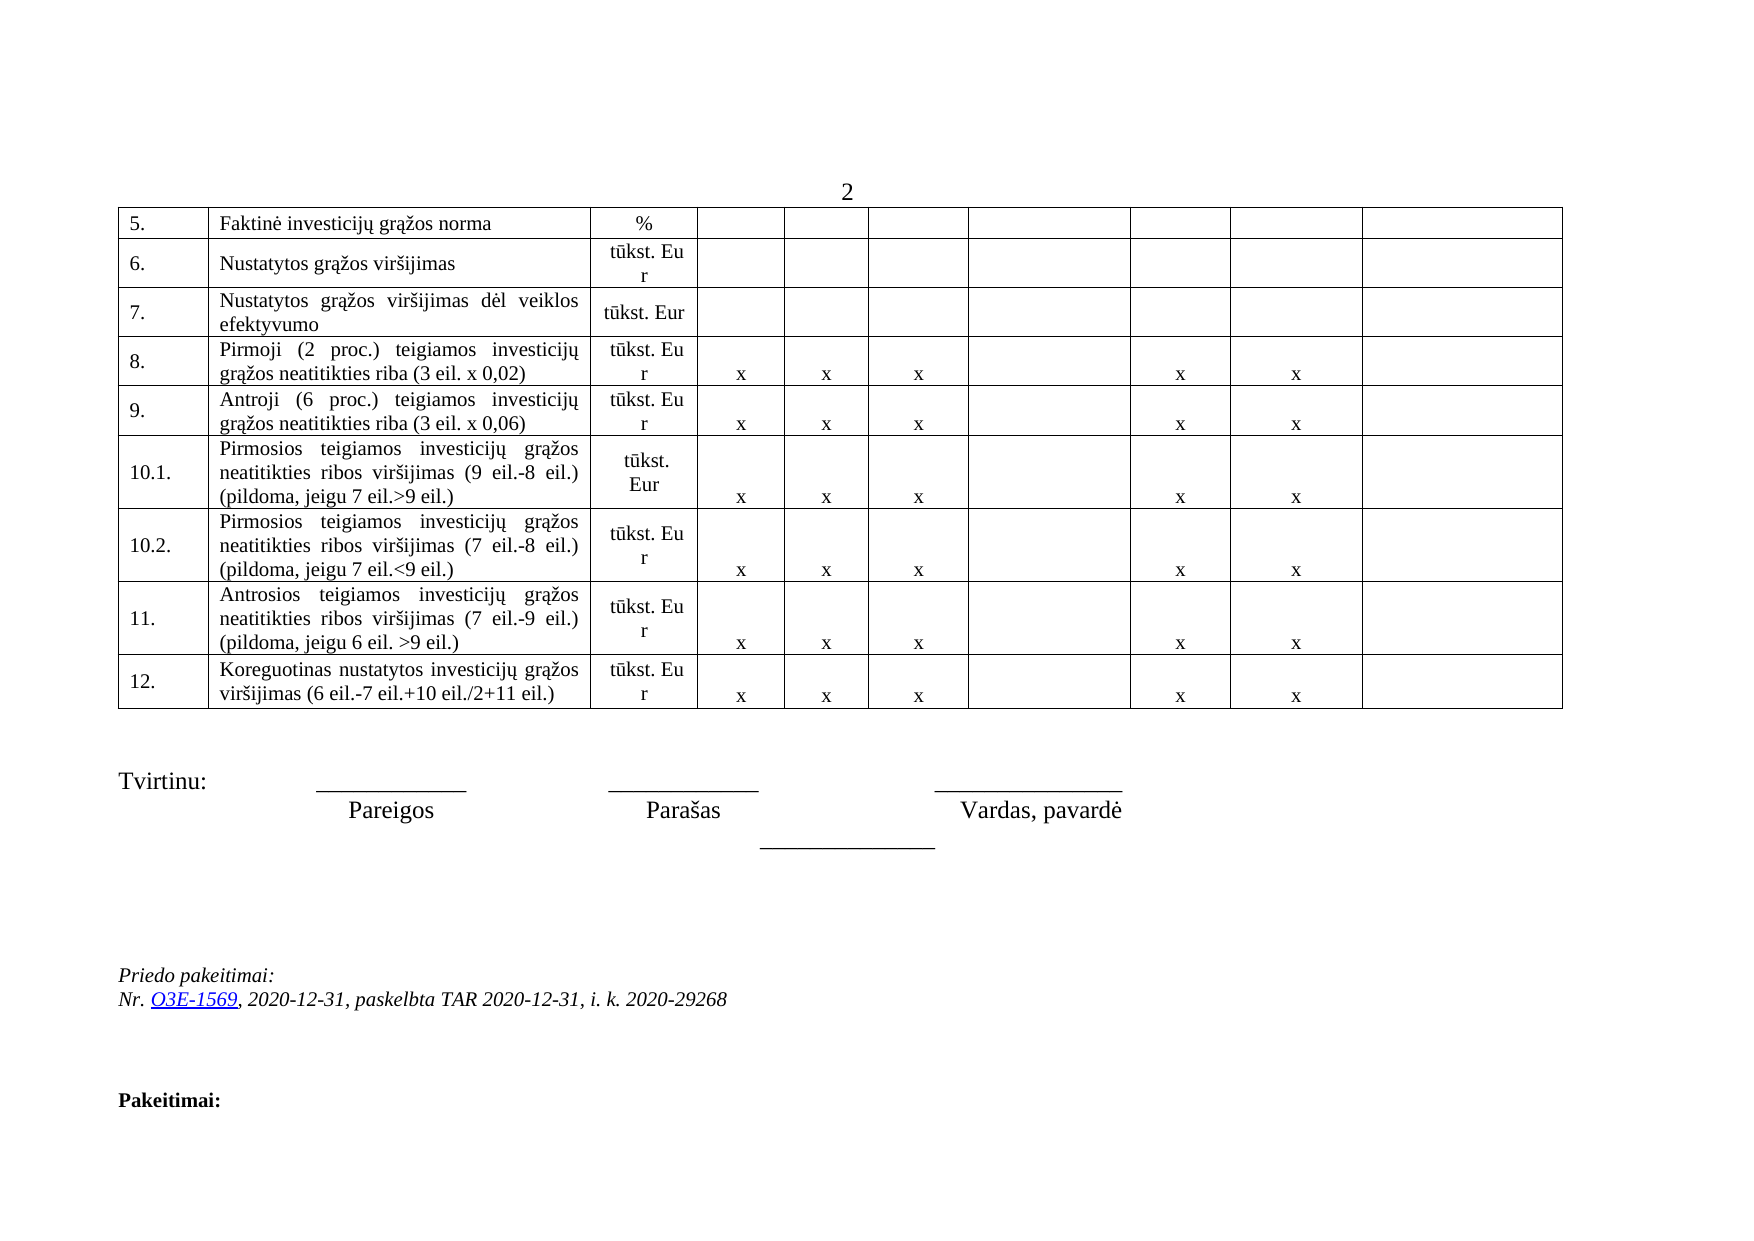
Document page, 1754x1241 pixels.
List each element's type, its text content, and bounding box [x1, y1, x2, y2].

table_cell Faktinė investicijų grąžos norma [209, 208, 590, 238]
table_cell Antroji (6 proc.) teigiamos investicijų grąžos neatitikties riba (3 eil. x 0,06) [209, 386, 590, 434]
table_cell Pirmosios teigiamos investicijų grąžos neatitikties ribos viršijimas (7 eil.-8 eil.) (pildoma, jeigu 7 eil.<9 eil.) [209, 509, 590, 581]
table_cell x [869, 509, 968, 581]
table_header ____________ Pareigos [245, 766, 537, 823]
table_cell Nustatytos grąžos viršijimas dėl veiklos efektyvumo [209, 288, 590, 336]
table_cell tūkst. Eur [591, 239, 697, 287]
table_cell x [869, 337, 968, 385]
table_cell [1231, 208, 1362, 238]
table_cell [1131, 288, 1230, 336]
table_cell x [1131, 582, 1230, 654]
table_cell x [1231, 582, 1362, 654]
table_cell tūkst. Eur [591, 386, 697, 434]
table_cell [698, 239, 784, 287]
table_cell Koreguotinas nustatytos investicijų grąžos viršijimas (6 eil.-7 eil.+10 eil./2+11 eil.) [209, 655, 590, 707]
table_cell [1131, 208, 1230, 238]
table_cell [1231, 288, 1362, 336]
table_cell 10.1. [119, 436, 208, 508]
table_cell % [591, 208, 697, 238]
table_cell [969, 386, 1130, 434]
text ______________ [118, 823, 1577, 852]
table_cell [785, 208, 868, 238]
table_cell x [698, 582, 784, 654]
table_cell 10.2. [119, 509, 208, 581]
table_cell Nustatytos grąžos viršijimas [209, 239, 590, 287]
table_cell tūkst. Eur [591, 288, 697, 336]
table_cell [785, 239, 868, 287]
table_cell [969, 509, 1130, 581]
table_cell [969, 288, 1130, 336]
table_cell [1231, 239, 1362, 287]
table_cell [785, 288, 868, 336]
table_cell [698, 208, 784, 238]
table_cell x [1131, 509, 1230, 581]
table_cell x [1231, 509, 1362, 581]
table_cell [1363, 337, 1562, 385]
table_cell tūkst. Eur [591, 582, 697, 654]
table_header ____________ Parašas [537, 766, 829, 823]
table_cell [698, 288, 784, 336]
table_cell x [698, 655, 784, 707]
table_cell x [869, 386, 968, 434]
table_cell x [1131, 436, 1230, 508]
table_cell x [785, 337, 868, 385]
table_cell [869, 288, 968, 336]
table_cell x [1131, 337, 1230, 385]
table_header Tvirtinu: [118, 766, 245, 823]
table_cell [969, 655, 1130, 707]
table_cell x [785, 436, 868, 508]
table_cell x [1231, 436, 1362, 508]
table_cell x [1231, 655, 1362, 707]
table_cell x [1231, 337, 1362, 385]
table_cell 7. [119, 288, 208, 336]
table_cell [869, 239, 968, 287]
table_cell [1363, 288, 1562, 336]
table_cell 5. [119, 208, 208, 238]
text Pakeitimai: [118, 1087, 1577, 1112]
table_cell [969, 239, 1130, 287]
table_cell 6. [119, 239, 208, 287]
table_cell x [1131, 386, 1230, 434]
table_cell 12. [119, 655, 208, 707]
table_cell [1363, 509, 1562, 581]
table_cell x [869, 655, 968, 707]
text Priedo pakeitimai: [118, 962, 1577, 987]
table_cell tūkst. Eur [591, 436, 697, 508]
table_cell x [698, 436, 784, 508]
table_cell [1363, 582, 1562, 654]
table_cell x [1231, 386, 1362, 434]
table_cell x [698, 509, 784, 581]
table_cell x [785, 386, 868, 434]
table_cell [1363, 208, 1562, 238]
table_cell [869, 208, 968, 238]
table_cell x [698, 386, 784, 434]
table_cell x [1131, 655, 1230, 707]
table_cell 11. [119, 582, 208, 654]
table_cell Pirmosios teigiamos investicijų grąžos neatitikties ribos viršijimas (9 eil.-8 eil.) (pildoma, jeigu 7 eil.>9 eil.) [209, 436, 590, 508]
table_cell [1363, 436, 1562, 508]
table_cell [1363, 655, 1562, 707]
table_cell 8. [119, 337, 208, 385]
table_cell [969, 337, 1130, 385]
table_cell [969, 582, 1130, 654]
table_cell x [869, 436, 968, 508]
text Nr. O3E-1569, 2020-12-31, paskelbta TAR 2020-12-31, i. k. 2020-29268 [118, 987, 1577, 1011]
table_cell x [785, 582, 868, 654]
table_cell tūkst. Eur [591, 655, 697, 707]
table_cell [1363, 386, 1562, 434]
table_cell [1131, 239, 1230, 287]
table_cell x [869, 582, 968, 654]
table_cell tūkst. Eur [591, 509, 697, 581]
table_cell x [785, 655, 868, 707]
table_cell [1363, 239, 1562, 287]
table_cell 9. [119, 386, 208, 434]
table_cell tūkst. Eur [591, 337, 697, 385]
table_cell Antrosios teigiamos investicijų grąžos neatitikties ribos viršijimas (7 eil.-9 eil.) (pildoma, jeigu 6 eil. >9 eil.) [209, 582, 590, 654]
table_cell [969, 208, 1130, 238]
table_cell x [785, 509, 868, 581]
table_cell x [698, 337, 784, 385]
table_cell Pirmoji (2 proc.) teigiamos investicijų grąžos neatitikties riba (3 eil. x 0,02) [209, 337, 590, 385]
table_header _______________ Vardas, pavardė [830, 766, 1122, 823]
table_cell [969, 436, 1130, 508]
